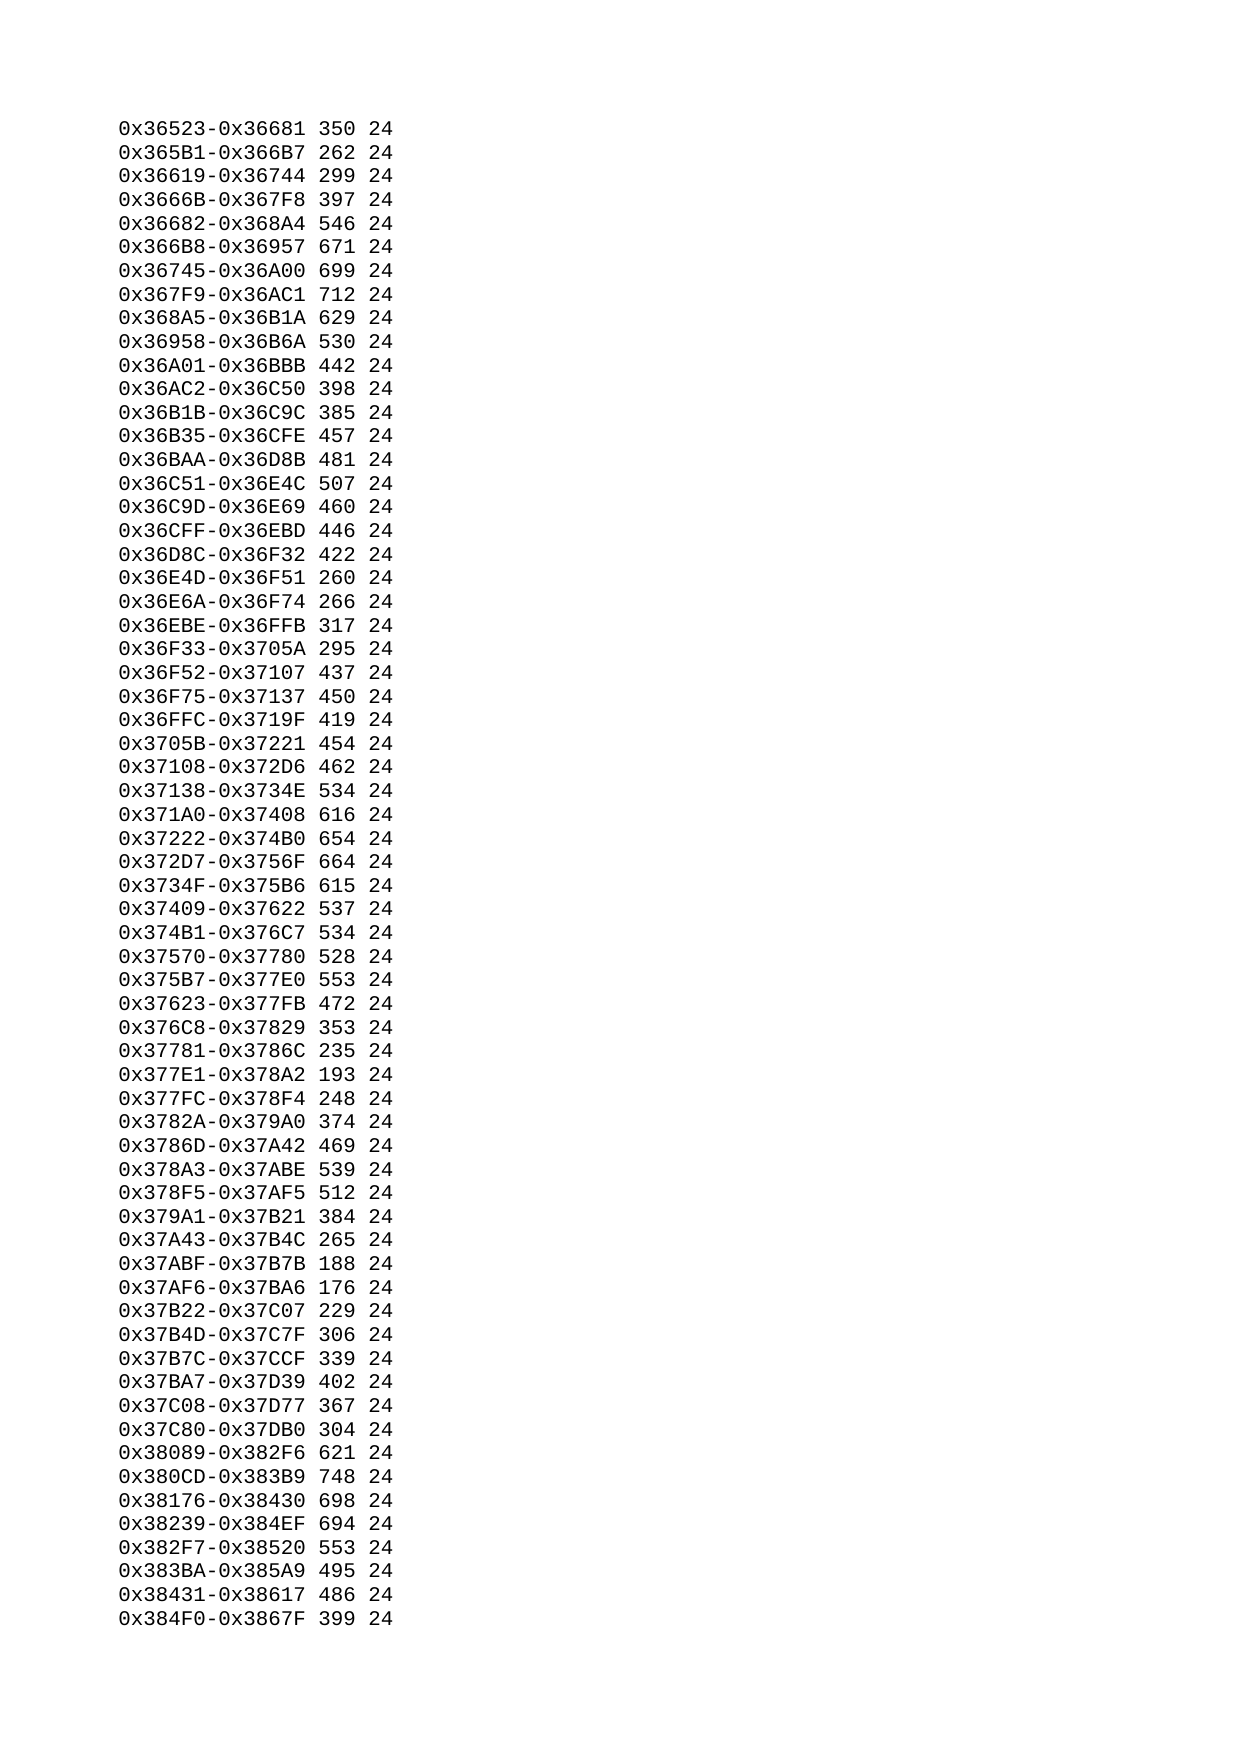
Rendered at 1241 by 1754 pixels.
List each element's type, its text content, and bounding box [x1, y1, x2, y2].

text 0x367F9-0x36AC1 712 24 [118, 284, 1122, 307]
text 0x38431-0x38617 486 24 [118, 1584, 1122, 1608]
text 0x36C9D-0x36E69 460 24 [118, 496, 1122, 520]
text 0x371A0-0x37408 616 24 [118, 804, 1122, 827]
text 0x37C80-0x37DB0 304 24 [118, 1419, 1122, 1442]
text 0x37ABF-0x37B7B 188 24 [118, 1253, 1122, 1277]
text 0x3782A-0x379A0 374 24 [118, 1111, 1122, 1135]
text 0x38089-0x382F6 621 24 [118, 1442, 1122, 1466]
text 0x37B4D-0x37C7F 306 24 [118, 1324, 1122, 1348]
text 0x376C8-0x37829 353 24 [118, 1017, 1122, 1040]
text 0x379A1-0x37B21 384 24 [118, 1206, 1122, 1229]
text 0x36B35-0x36CFE 457 24 [118, 426, 1122, 449]
text 0x38176-0x38430 698 24 [118, 1489, 1122, 1513]
text 0x36C51-0x36E4C 507 24 [118, 473, 1122, 496]
text 0x380CD-0x383B9 748 24 [118, 1466, 1122, 1489]
text 0x384F0-0x3867F 399 24 [118, 1608, 1122, 1631]
text 0x36AC2-0x36C50 398 24 [118, 378, 1122, 402]
text 0x36F52-0x37107 437 24 [118, 662, 1122, 686]
text 0x37623-0x377FB 472 24 [118, 993, 1122, 1017]
text 0x372D7-0x3756F 664 24 [118, 851, 1122, 875]
text 0x374B1-0x376C7 534 24 [118, 922, 1122, 946]
text 0x36CFF-0x36EBD 446 24 [118, 520, 1122, 544]
text 0x3786D-0x37A42 469 24 [118, 1135, 1122, 1158]
text 0x383BA-0x385A9 495 24 [118, 1561, 1122, 1584]
text 0x37AF6-0x37BA6 176 24 [118, 1277, 1122, 1300]
text 0x382F7-0x38520 553 24 [118, 1537, 1122, 1561]
text 0x36F33-0x3705A 295 24 [118, 638, 1122, 662]
text 0x3705B-0x37221 454 24 [118, 733, 1122, 757]
text 0x378F5-0x37AF5 512 24 [118, 1182, 1122, 1206]
text 0x37B22-0x37C07 229 24 [118, 1300, 1122, 1324]
text 0x37570-0x37780 528 24 [118, 946, 1122, 969]
text 0x37B7C-0x37CCF 339 24 [118, 1348, 1122, 1371]
text 0x38239-0x384EF 694 24 [118, 1513, 1122, 1537]
text 0x36E6A-0x36F74 266 24 [118, 591, 1122, 615]
text 0x377E1-0x378A2 193 24 [118, 1064, 1122, 1088]
text 0x37BA7-0x37D39 402 24 [118, 1371, 1122, 1395]
text 0x37C08-0x37D77 367 24 [118, 1395, 1122, 1419]
text 0x377FC-0x378F4 248 24 [118, 1088, 1122, 1111]
text 0x3666B-0x367F8 397 24 [118, 189, 1122, 213]
text 0x366B8-0x36957 671 24 [118, 236, 1122, 260]
text 0x36BAA-0x36D8B 481 24 [118, 449, 1122, 473]
text 0x36FFC-0x3719F 419 24 [118, 709, 1122, 733]
text 0x36B1B-0x36C9C 385 24 [118, 402, 1122, 426]
text 0x37108-0x372D6 462 24 [118, 757, 1122, 780]
text 0x36F75-0x37137 450 24 [118, 686, 1122, 709]
text 0x36745-0x36A00 699 24 [118, 260, 1122, 284]
text 0x3734F-0x375B6 615 24 [118, 875, 1122, 898]
text 0x37409-0x37622 537 24 [118, 898, 1122, 922]
text 0x368A5-0x36B1A 629 24 [118, 307, 1122, 331]
text 0x36D8C-0x36F32 422 24 [118, 544, 1122, 567]
text 0x378A3-0x37ABE 539 24 [118, 1158, 1122, 1182]
text 0x36619-0x36744 299 24 [118, 165, 1122, 189]
text 0x36EBE-0x36FFB 317 24 [118, 615, 1122, 638]
text 0x365B1-0x366B7 262 24 [118, 142, 1122, 165]
text 0x36682-0x368A4 546 24 [118, 213, 1122, 236]
text 0x375B7-0x377E0 553 24 [118, 969, 1122, 993]
text 0x36523-0x36681 350 24 [118, 118, 1122, 142]
text 0x37222-0x374B0 654 24 [118, 827, 1122, 851]
text 0x36A01-0x36BBB 442 24 [118, 354, 1122, 378]
text 0x36E4D-0x36F51 260 24 [118, 567, 1122, 591]
text 0x37781-0x3786C 235 24 [118, 1040, 1122, 1064]
text 0x37138-0x3734E 534 24 [118, 780, 1122, 804]
text 0x37A43-0x37B4C 265 24 [118, 1229, 1122, 1253]
text 0x36958-0x36B6A 530 24 [118, 331, 1122, 354]
